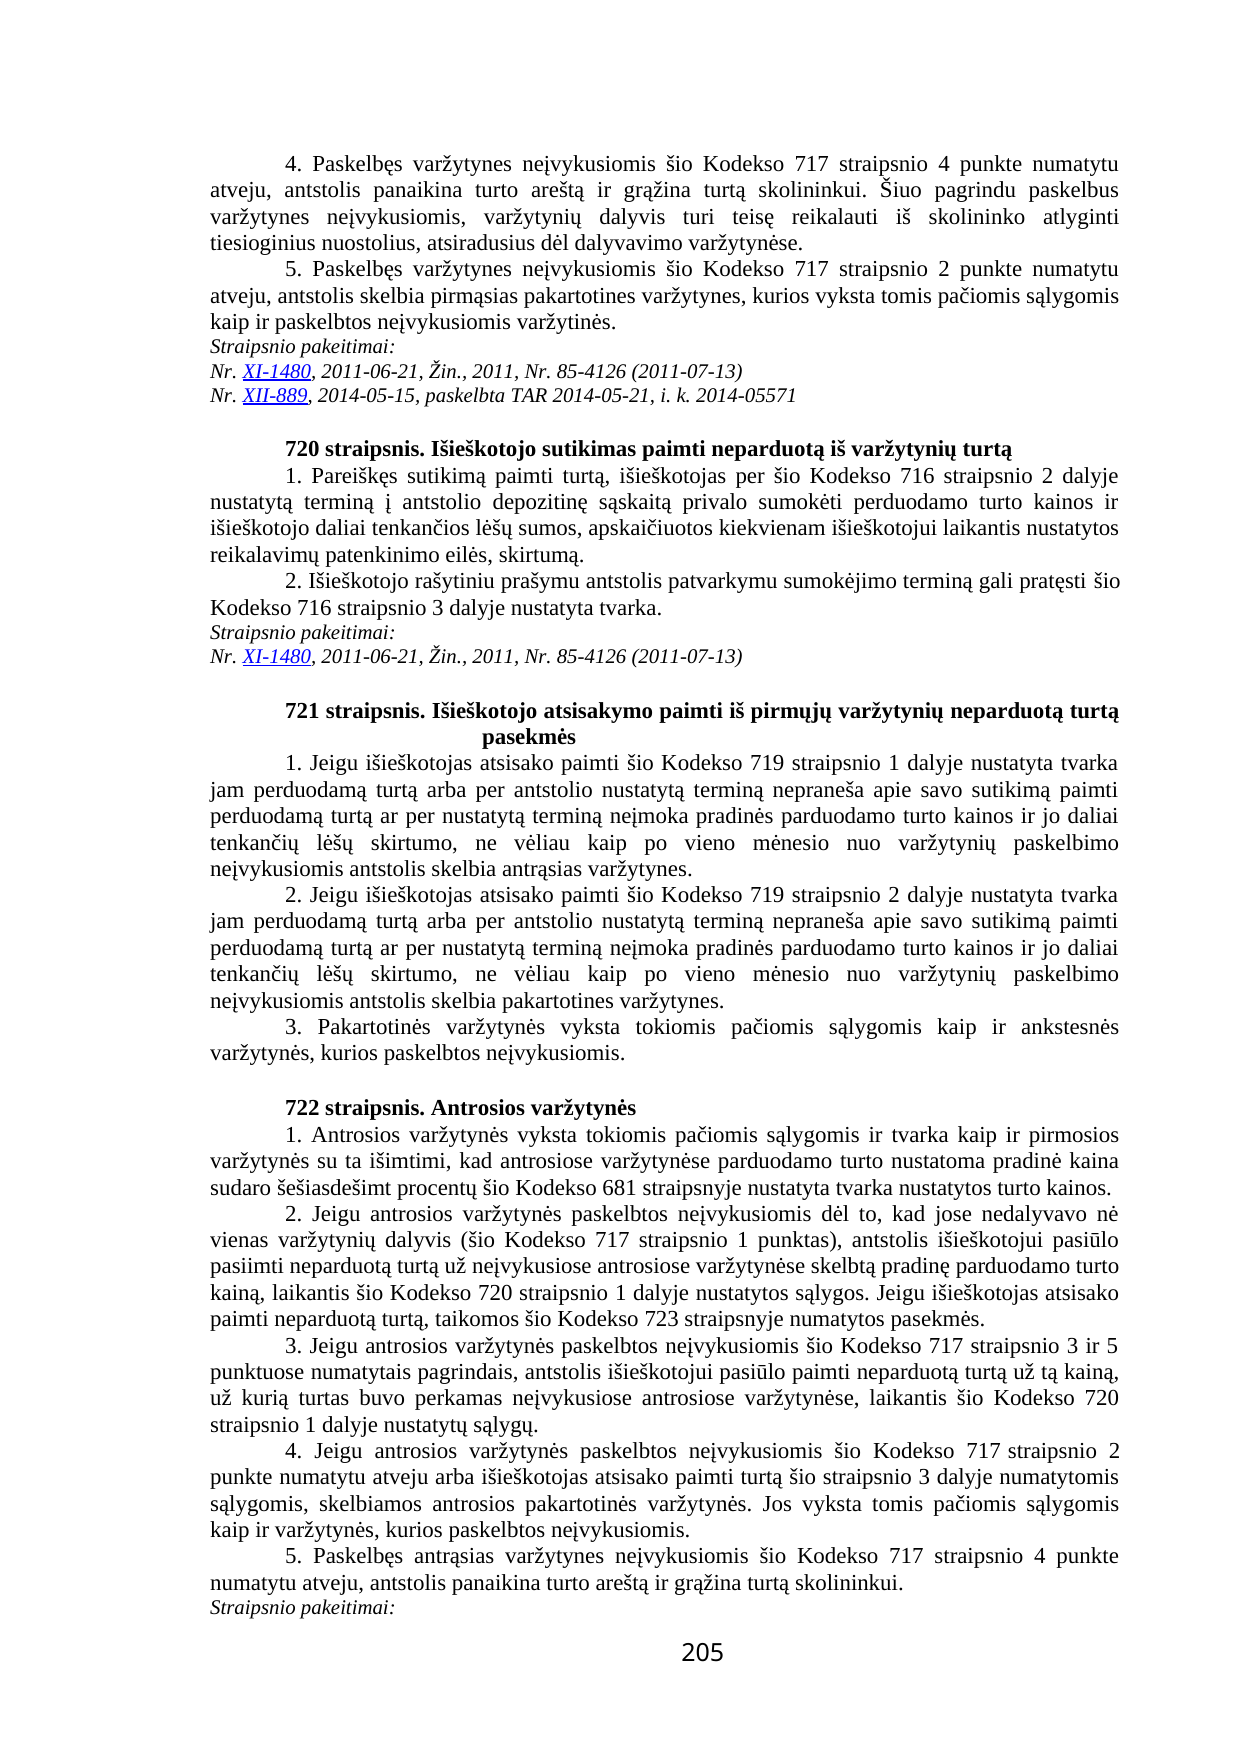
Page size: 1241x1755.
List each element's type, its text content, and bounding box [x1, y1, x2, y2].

text 5. Paskelbęs antrąsias varžytynes neįvykusiomis šio Kodekso 717 straipsnio 4 punkte numatytu atveju, antstolis panaikina turto areštą ir grąžina turtą skolininkui. [210, 1542, 1120, 1595]
text 1. Jeigu išieškotojas atsisako paimti šio Kodekso 719 straipsnio 1 dalyje nustatyta tvarka jam perduodamą turtą arba per antstolio nustatytą terminą nepraneša apie savo sutikimą paimti perduodamą turtą ar per nustatytą terminą neįmoka pradinės parduodamo turto kainos ir jo daliai tenkančių lėšų skirtumo, ne vėliau kaip po vieno mėnesio nuo varžytynių paskelbimo neįvykusiomis antstolis skelbia antrąsias varžytynes. [210, 749, 1120, 881]
text 721 straipsnis. Išieškotojo atsisakymo paimti iš pirmųjų varžytynių neparduotą turtą pasekmės [285, 697, 1120, 749]
text 3. Pakartotinės varžytynės vyksta tokiomis pačiomis sąlygomis kaip ir ankstesnės varžytynės, kurios paskelbtos neįvykusiomis. [210, 1013, 1120, 1066]
text 1. Pareiškęs sutikimą paimti turtą, išieškotojas per šio Kodekso 716 straipsnio 2 dalyje nustatytą terminą į antstolio depozitinę sąskaitą privalo sumokėti perduodamo turto kainos ir išieškotojo daliai tenkančios lėšų sumos, apskaičiuotos kiekvienam išieškotojui laikantis nustatytos reikalavimų patenkinimo eilės, skirtumą. [210, 462, 1120, 567]
text 722 straipsnis. Antrosios varžytynės [210, 1094, 1120, 1121]
text Straipsnio pakeitimai: [210, 334, 1120, 358]
text 1. Antrosios varžytynės vyksta tokiomis pačiomis sąlygomis ir tvarka kaip ir pirmosios varžytynės su ta išimtimi, kad antrosiose varžytynėse parduodamo turto nustatoma pradinė kaina sudaro šešiasdešimt procentų šio Kodekso 681 straipsnyje nustatyta tvarka nustatytos turto kainos. [210, 1121, 1120, 1200]
text Nr. XI-1480, 2011-06-21, Žin., 2011, Nr. 85-4126 (2011-07-13) [210, 358, 1120, 383]
text Straipsnio pakeitimai: [210, 1595, 1120, 1619]
text Nr. XII-889, 2014-05-15, paskelbta TAR 2014-05-21, i. k. 2014-05571 [210, 383, 1120, 407]
text 5. Paskelbęs varžytynes neįvykusiomis šio Kodekso 717 straipsnio 2 punkte numatytu atveju, antstolis skelbia pirmąsias pakartotines varžytynes, kurios vyksta tomis pačiomis sąlygomis kaip ir paskelbtos neįvykusiomis varžytinės. [210, 255, 1120, 334]
text 2. Jeigu išieškotojas atsisako paimti šio Kodekso 719 straipsnio 2 dalyje nustatyta tvarka jam perduodamą turtą arba per antstolio nustatytą terminą nepraneša apie savo sutikimą paimti perduodamą turtą ar per nustatytą terminą neįmoka pradinės parduodamo turto kainos ir jo daliai tenkančių lėšų skirtumo, ne vėliau kaip po vieno mėnesio nuo varžytynių paskelbimo neįvykusiomis antstolis skelbia pakartotines varžytynes. [210, 881, 1120, 1013]
text Straipsnio pakeitimai: [210, 620, 1120, 644]
text 4. Paskelbęs varžytynes neįvykusiomis šio Kodekso 717 straipsnio 4 punkte numatytu atveju, antstolis panaikina turto areštą ir grąžina turtą skolininkui. Šiuo pagrindu paskelbus varžytynes neįvykusiomis, varžytynių dalyvis turi teisę reikalauti iš skolininko atlyginti tiesioginius nuostolius, atsiradusius dėl dalyvavimo varžytynėse. [210, 150, 1120, 255]
text 2. Jeigu antrosios varžytynės paskelbtos neįvykusiomis dėl to, kad jose nedalyvavo nė vienas varžytynių dalyvis (šio Kodekso 717 straipsnio 1 punktas), antstolis išieškotojui pasiūlo pasiimti neparduotą turtą už neįvykusiose antrosiose varžytynėse skelbtą pradinę parduodamo turto kainą, laikantis šio Kodekso 720 straipsnio 1 dalyje nustatytos sąlygos. Jeigu išieškotojas atsisako paimti neparduotą turtą, taikomos šio Kodekso 723 straipsnyje numatytos pasekmės. [210, 1200, 1120, 1332]
text 4. Jeigu antrosios varžytynės paskelbtos neįvykusiomis šio Kodekso 717 straipsnio 2 punkte numatytu atveju arba išieškotojas atsisako paimti turtą šio straipsnio 3 dalyje numatytomis sąlygomis, skelbiamos antrosios pakartotinės varžytynės. Jos vyksta tomis pačiomis sąlygomis kaip ir varžytynės, kurios paskelbtos neįvykusiomis. [210, 1437, 1120, 1542]
text 3. Jeigu antrosios varžytynės paskelbtos neįvykusiomis šio Kodekso 717 straipsnio 3 ir 5 punktuose numatytais pagrindais, antstolis išieškotojui pasiūlo paimti neparduotą turtą už tą kainą, už kurią turtas buvo perkamas neįvykusiose antrosiose varžytynėse, laikantis šio Kodekso 720 straipsnio 1 dalyje nustatytų sąlygų. [210, 1332, 1120, 1437]
text Nr. XI-1480, 2011-06-21, Žin., 2011, Nr. 85-4126 (2011-07-13) [210, 644, 1120, 668]
text 720 straipsnis. Išieškotojo sutikimas paimti neparduotą iš varžytynių turtą [210, 435, 1120, 462]
text 2. Išieškotojo rašytiniu prašymu antstolis patvarkymu sumokėjimo terminą gali pratęsti šio Kodekso 716 straipsnio 3 dalyje nustatyta tvarka. [210, 567, 1120, 620]
